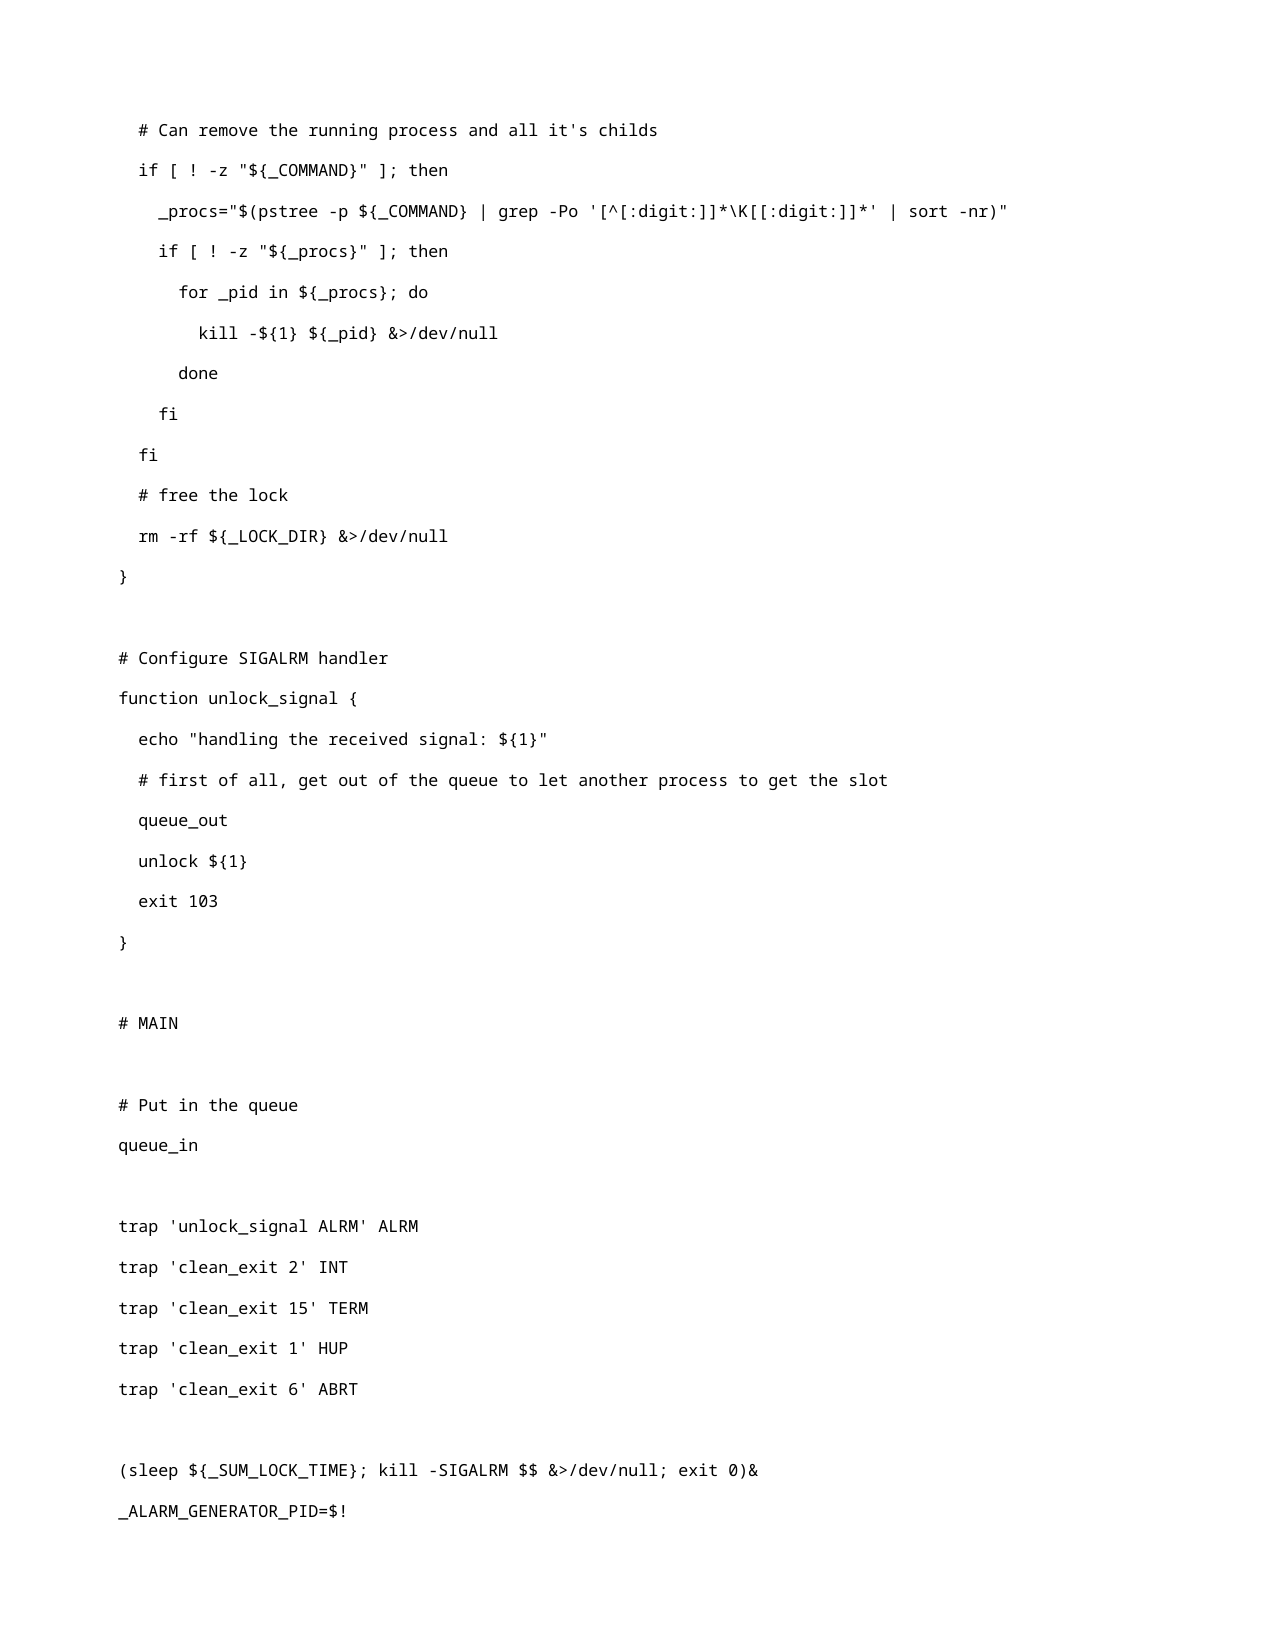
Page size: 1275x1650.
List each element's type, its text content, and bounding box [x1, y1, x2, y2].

text _procs="$(pstree -p ${_COMMAND} | grep -Po '[^[:digit:]]*\K[[:digit:]]*' | sort -nr)" [118, 199, 1157, 222]
text } [118, 931, 1157, 953]
text if [ ! -z "${_procs}" ]; then [118, 240, 1157, 263]
text # Can remove the running process and all it's childs [118, 118, 1157, 141]
text for _pid in ${_procs}; do [118, 281, 1157, 303]
text _ALARM_GENERATOR_PID=$! [118, 1499, 1157, 1522]
text function unlock_signal { [118, 687, 1157, 709]
text kill -${1} ${_pid} &>/dev/null [118, 321, 1157, 344]
text exit 103 [118, 890, 1157, 913]
text trap 'unlock_signal ALRM' ALRM [118, 1215, 1157, 1238]
text trap 'clean_exit 15' TERM [118, 1296, 1157, 1319]
text # free the lock [118, 484, 1157, 506]
text # Put in the queue [118, 1093, 1157, 1116]
text if [ ! -z "${_COMMAND}" ]; then [118, 159, 1157, 181]
text trap 'clean_exit 6' ABRT [118, 1377, 1157, 1400]
text # MAIN [118, 1012, 1157, 1034]
text fi [118, 402, 1157, 425]
text trap 'clean_exit 2' INT [118, 1256, 1157, 1278]
text (sleep ${_SUM_LOCK_TIME}; kill -SIGALRM $$ &>/dev/null; exit 0)& [118, 1459, 1157, 1481]
text # first of all, get out of the queue to let another process to get the slot [118, 768, 1157, 791]
text unlock ${1} [118, 849, 1157, 872]
text fi [118, 443, 1157, 466]
text } [118, 565, 1157, 588]
text # Configure SIGALRM handler [118, 646, 1157, 669]
text queue_in [118, 1134, 1157, 1156]
text echo "handling the received signal: ${1}" [118, 727, 1157, 750]
text done [118, 362, 1157, 384]
text rm -rf ${_LOCK_DIR} &>/dev/null [118, 524, 1157, 547]
text queue_out [118, 809, 1157, 831]
text trap 'clean_exit 1' HUP [118, 1337, 1157, 1359]
